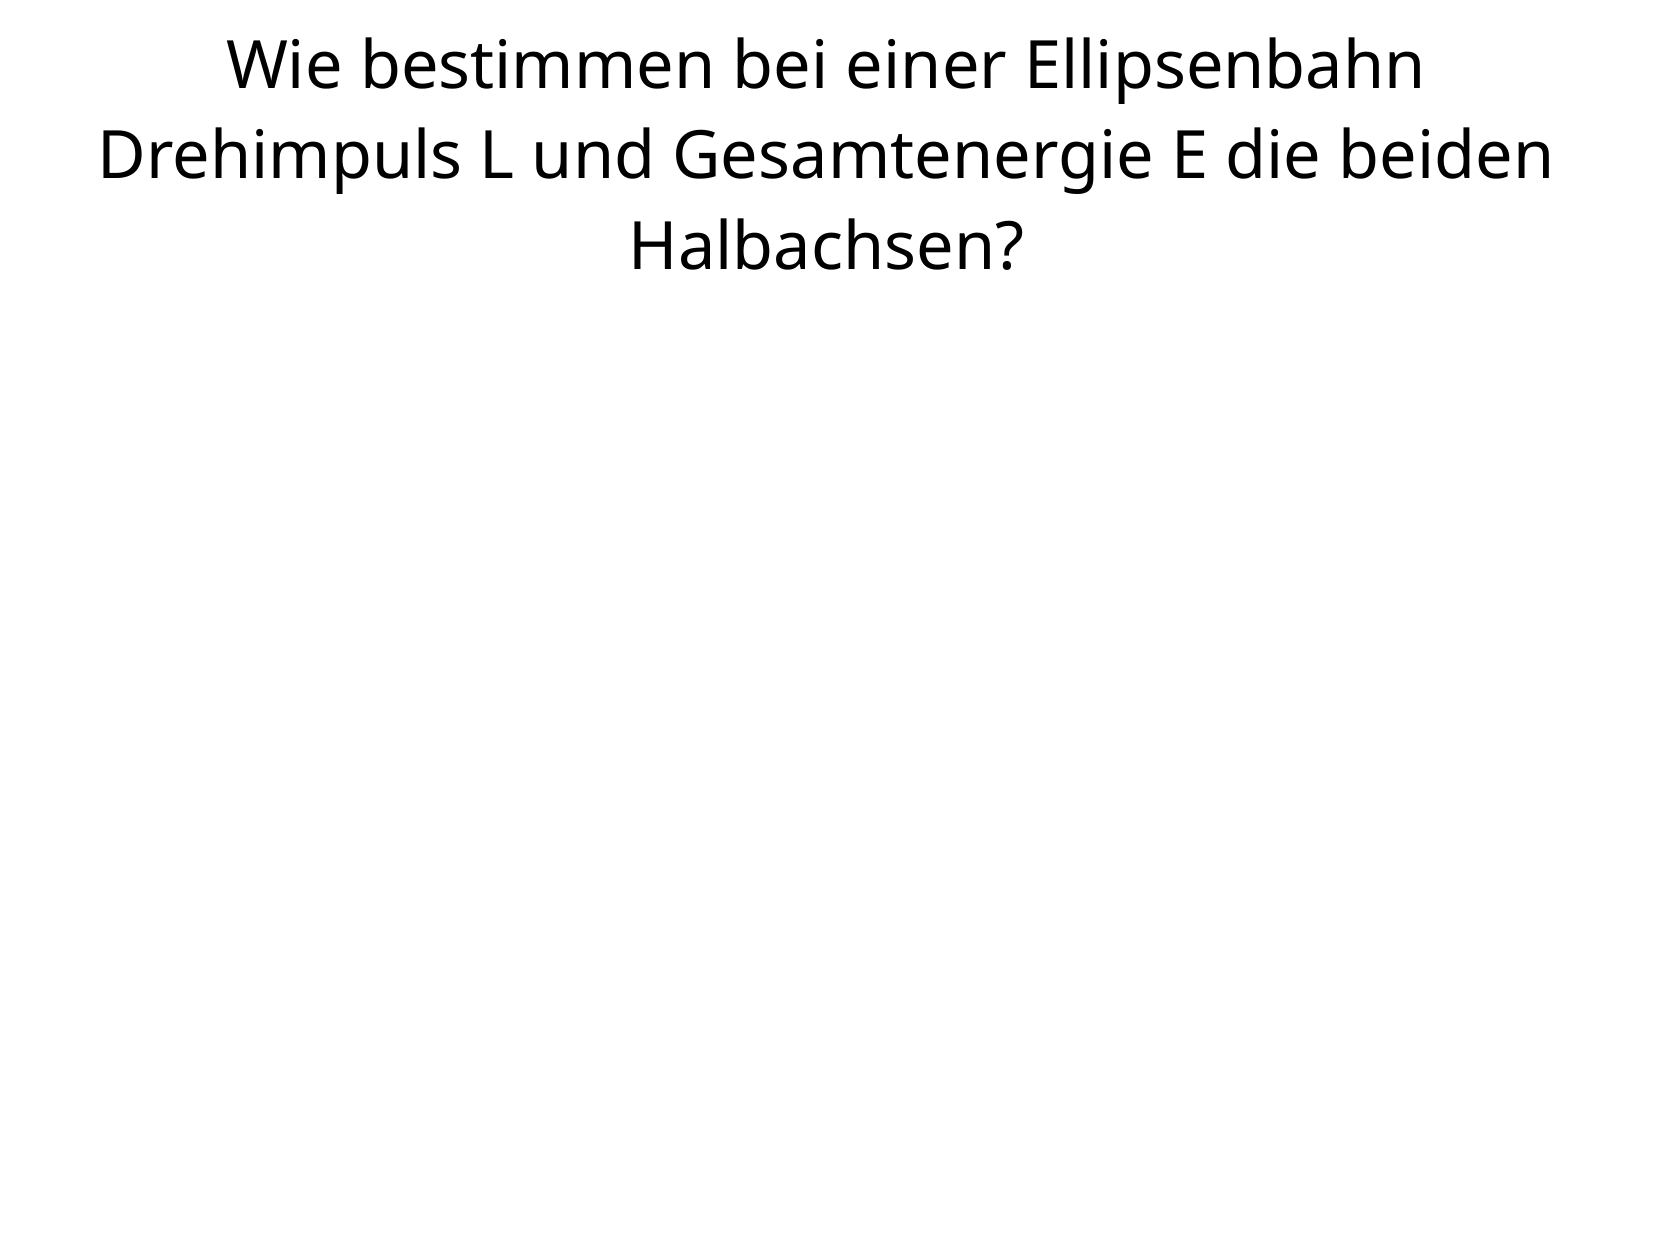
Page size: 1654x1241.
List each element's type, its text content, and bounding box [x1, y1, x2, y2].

title Wie bestimmen bei einer Ellipsenbahn Drehimpuls L und Gesamtenergie E die beiden Halbachsen? [82, 20, 1571, 286]
